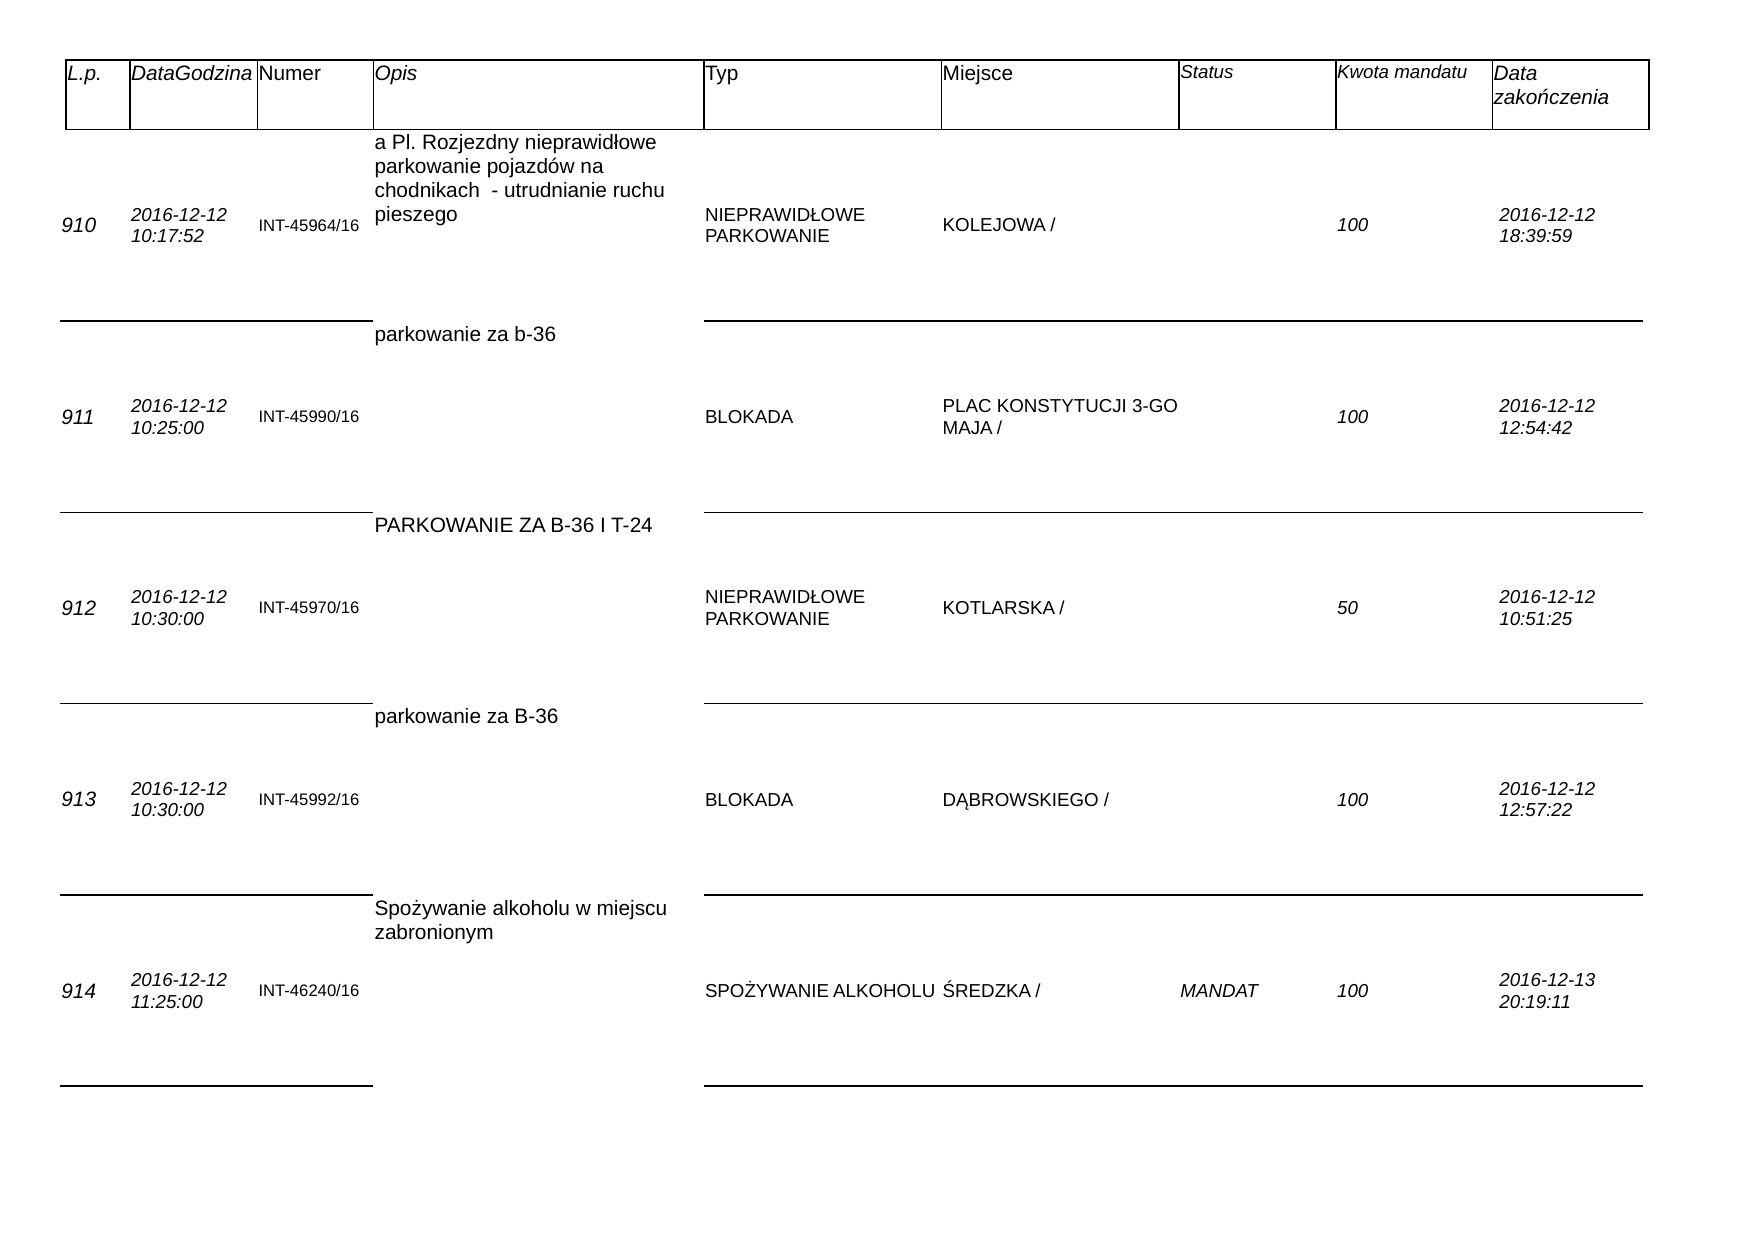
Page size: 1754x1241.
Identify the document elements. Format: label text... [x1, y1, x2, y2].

table_cell [1179, 130, 1336, 320]
table_header Status [1180, 61, 1335, 129]
table_cell NIEPRAWIDŁOWE PARKOWANIE [704, 130, 941, 320]
table_header Miejsce [942, 61, 1178, 129]
table_cell BLOKADA [704, 704, 941, 894]
table_cell DĄBROWSKIEGO / [941, 704, 1179, 894]
table_cell a Pl. Rozjezdny nieprawidłowe parkowanie pojazdów na chodnikach - utrudnianie ruchu pieszego [373, 130, 704, 320]
table_cell [1179, 513, 1336, 703]
table_header L.p. [67, 61, 129, 129]
table_cell INT-46240/16 [257, 896, 373, 1085]
table_cell KOLEJOWA / [941, 130, 1179, 320]
table_header Data zakończenia [1493, 61, 1648, 129]
table_cell 100 [1336, 130, 1498, 320]
table_cell INT-45992/16 [257, 704, 373, 894]
table_cell 2016-12-13 20:19:11 [1498, 896, 1643, 1085]
table_header Typ [705, 61, 941, 129]
table_cell 2016-12-12 10:30:00 [130, 513, 257, 703]
table_cell KOTLARSKA / [941, 513, 1179, 703]
table_cell ŚREDZKA / [941, 896, 1179, 1085]
table_cell 2016-12-12 10:25:00 [130, 322, 257, 511]
table_cell parkowanie za B-36 [373, 703, 704, 894]
table_cell INT-45970/16 [257, 513, 373, 703]
table_cell BLOKADA [704, 322, 941, 511]
table_cell 2016-12-12 18:39:59 [1498, 130, 1643, 320]
table_header Kwota mandatu [1337, 61, 1492, 129]
table_header [60, 59, 65, 129]
table_cell [1643, 511, 1649, 703]
table_cell 2016-12-12 12:54:42 [1498, 322, 1643, 511]
table_cell 100 [1336, 322, 1498, 511]
table_header Numer [258, 61, 373, 129]
table_cell 910 [60, 129, 130, 320]
table_cell 2016-12-12 10:17:52 [130, 130, 257, 320]
table_cell [1643, 703, 1649, 894]
table_cell parkowanie za b-36 [373, 320, 704, 511]
table_cell [1179, 704, 1336, 894]
table_cell 911 [60, 322, 130, 511]
table_cell 2016-12-12 10:51:25 [1498, 513, 1643, 703]
table_cell INT-45964/16 [257, 130, 373, 320]
table_cell 913 [60, 704, 130, 894]
table_cell 100 [1336, 704, 1498, 894]
table_header Opis [374, 61, 703, 129]
table_cell 100 [1336, 896, 1498, 1085]
table_cell PLAC KONSTYTUCJI 3-GO MAJA / [941, 322, 1179, 511]
table_cell SPOŻYWANIE ALKOHOLU [704, 896, 941, 1085]
table_cell 914 [60, 896, 130, 1085]
table_cell [1643, 130, 1649, 320]
table_cell Spożywanie alkoholu w miejscu zabronionym [373, 894, 704, 1085]
table_cell PARKOWANIE ZA B-36 I T-24 [373, 511, 704, 703]
table_header DataGodzina [131, 61, 257, 129]
table_cell 2016-12-12 12:57:22 [1498, 704, 1643, 894]
table_cell 50 [1336, 513, 1498, 703]
table_cell [1643, 894, 1649, 1085]
table_cell 2016-12-12 11:25:00 [130, 896, 257, 1085]
table_cell 912 [60, 513, 130, 703]
table_cell [1643, 320, 1649, 511]
table_cell NIEPRAWIDŁOWE PARKOWANIE [704, 513, 941, 703]
table_cell 2016-12-12 10:30:00 [130, 704, 257, 894]
table_cell INT-45990/16 [257, 322, 373, 511]
table_cell MANDAT [1179, 896, 1336, 1085]
table_cell [1179, 322, 1336, 511]
